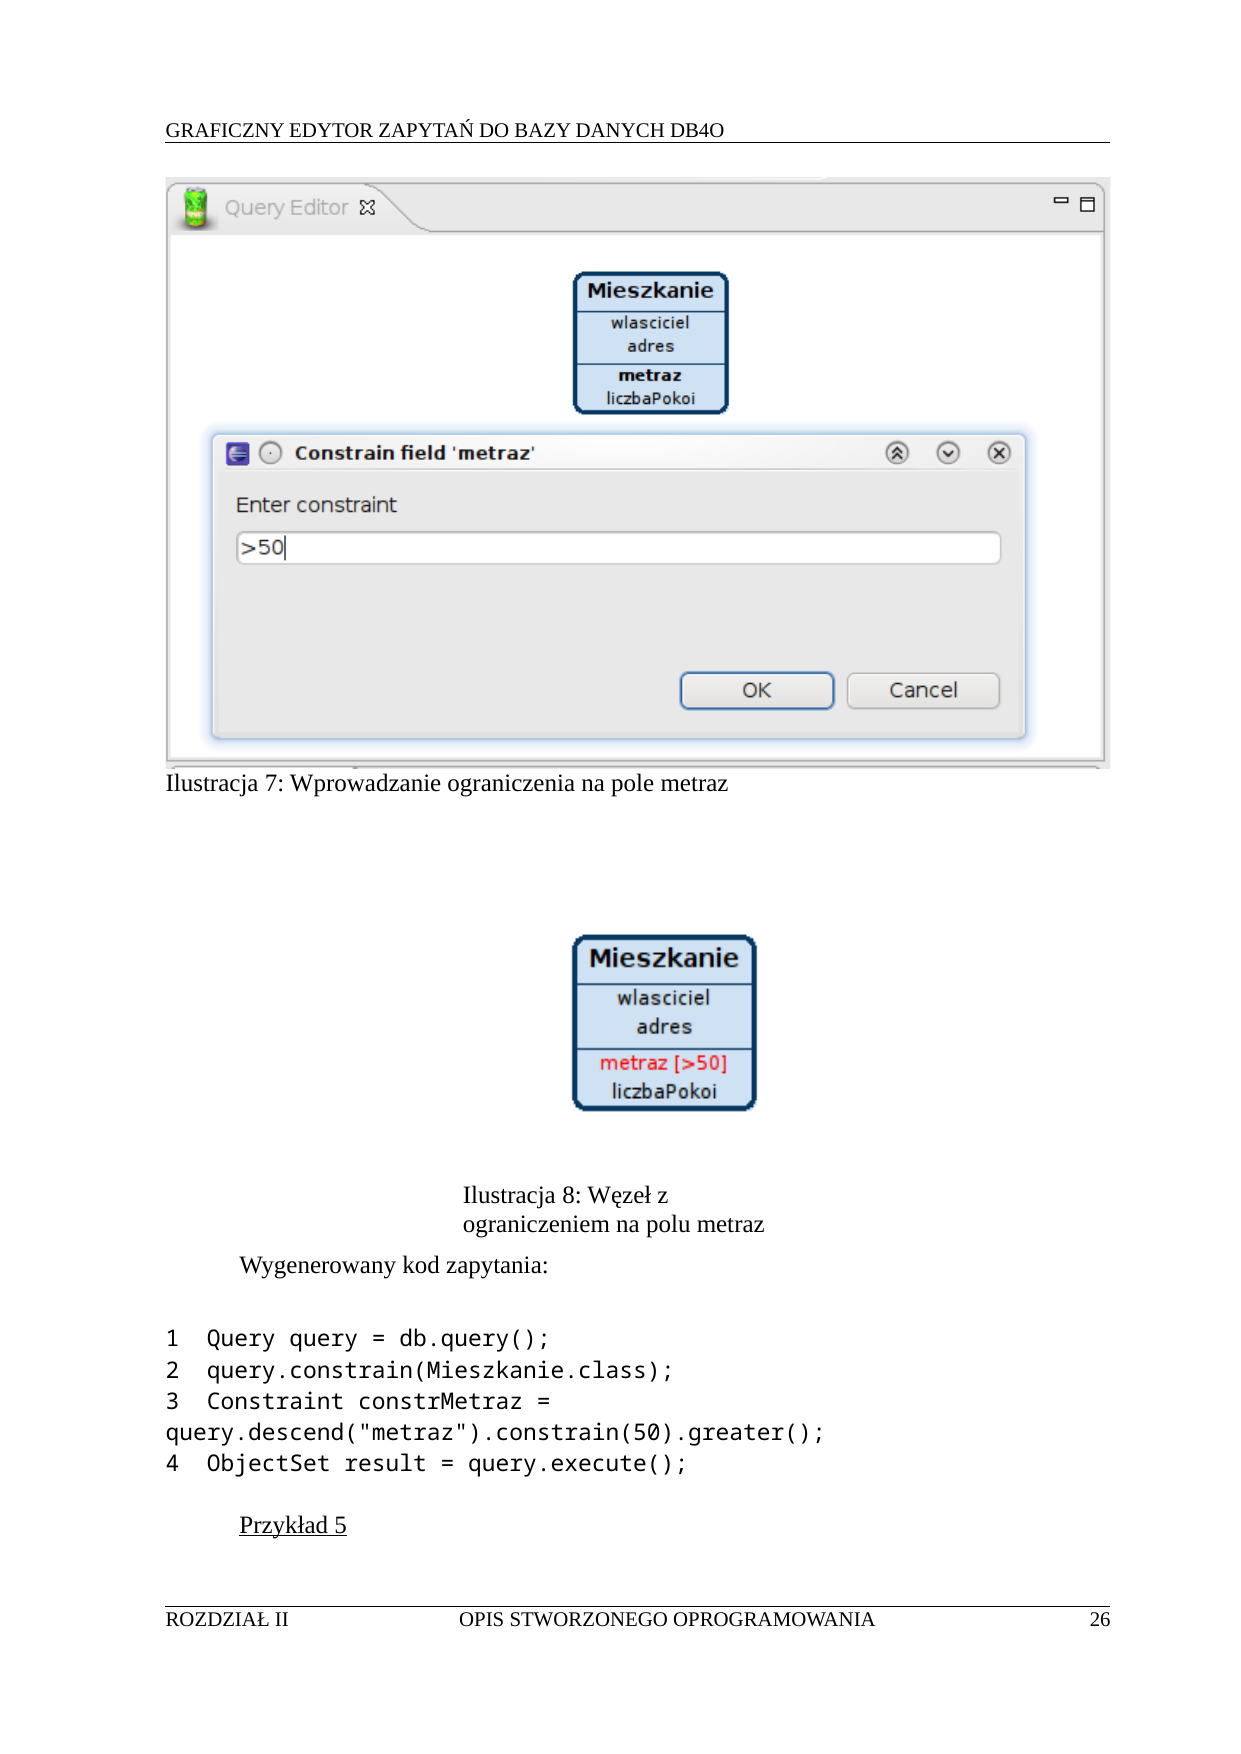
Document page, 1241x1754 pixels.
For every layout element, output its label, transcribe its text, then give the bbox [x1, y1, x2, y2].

text 2 query.constrain(Mieszkanie.class); [165, 1354, 1110, 1385]
text Ilustracja 7: Wprowadzanie ograniczenia na pole metraz [165, 769, 1110, 797]
text 4 ObjectSet result = query.execute(); [165, 1447, 1110, 1479]
text 3 Constraint constrMetraz = query.descend("metraz").constrain(50).greater(); [165, 1385, 1110, 1447]
text Wygenerowany kod zapytania: [165, 1250, 1110, 1279]
text 1 Query query = db.query(); [165, 1322, 1110, 1354]
text Przykład 5 [165, 1510, 1110, 1539]
picture [165, 177, 1111, 769]
picture [462, 890, 859, 1180]
text Ilustracja 8: Węzeł z ograniczeniem na polu metraz [463, 1180, 813, 1237]
